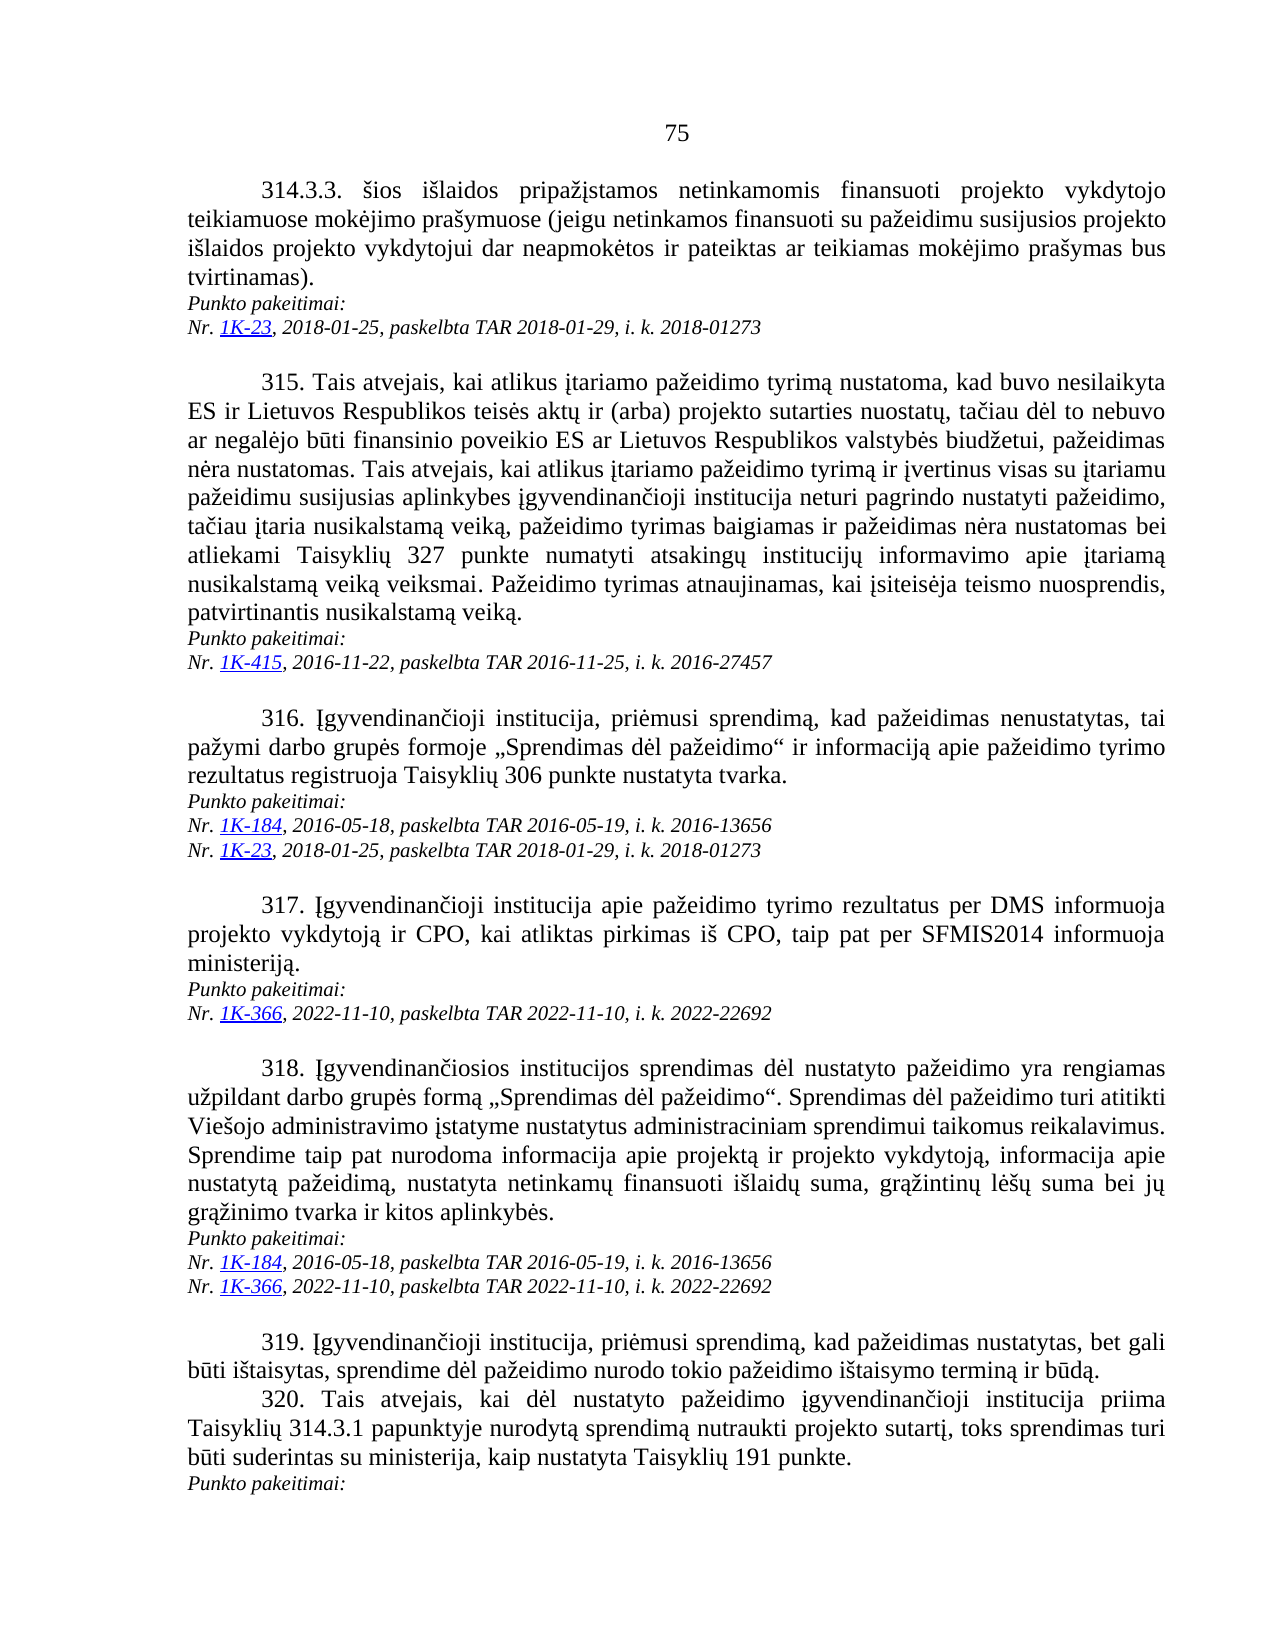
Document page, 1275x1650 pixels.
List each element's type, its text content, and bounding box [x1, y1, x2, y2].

text 318. Įgyvendinančiosios institucijos sprendimas dėl nustatyto pažeidimo yra rengiamas užpildant darbo grupės formą „Sprendimas dėl pažeidimo“. Sprendimas dėl pažeidimo turi atitikti Viešojo administravimo įstatyme nustatytus administraciniam sprendimui taikomus reikalavimus. Sprendime taip pat nurodoma informacija apie projektą ir projekto vykdytoją, informacija apie nustatytą pažeidimą, nustatyta netinkamų finansuoti išlaidų suma, grąžintinų lėšų suma bei jų grąžinimo tvarka ir kitos aplinkybės. [187, 1053, 1167, 1226]
text 315. Tais atvejais, kai atlikus įtariamo pažeidimo tyrimą nustatoma, kad buvo nesilaikyta ES ir Lietuvos Respublikos teisės aktų ir (arba) projekto sutarties nuostatų, tačiau dėl to nebuvo ar negalėjo būti finansinio poveikio ES ar Lietuvos Respublikos valstybės biudžetui, pažeidimas nėra nustatomas. Tais atvejais, kai atlikus įtariamo pažeidimo tyrimą ir įvertinus visas su įtariamu pažeidimu susijusias aplinkybes įgyvendinančioji institucija neturi pagrindo nustatyti pažeidimo, tačiau įtaria nusikalstamą veiką, pažeidimo tyrimas baigiamas ir pažeidimas nėra nustatomas bei atliekami Taisyklių 327 punkte numatyti atsakingų institucijų informavimo apie įtariamą nusikalstamą veiką veiksmai. Pažeidimo tyrimas atnaujinamas, kai įsiteisėja teismo nuosprendis, patvirtinantis nusikalstamą veiką. [187, 367, 1167, 626]
text Punkto pakeitimai: [187, 1471, 1167, 1495]
text Punkto pakeitimai: [187, 789, 1167, 813]
text Nr. 1K-184, 2016-05-18, paskelbta TAR 2016-05-19, i. k. 2016-13656 [187, 813, 1167, 837]
text 316. Įgyvendinančioji institucija, priėmusi sprendimą, kad pažeidimas nenustatytas, tai pažymi darbo grupės formoje „Sprendimas dėl pažeidimo“ ir informaciją apie pažeidimo tyrimo rezultatus registruoja Taisyklių 306 punkte nustatyta tvarka. [187, 703, 1167, 789]
text Nr. 1K-366, 2022-11-10, paskelbta TAR 2022-11-10, i. k. 2022-22692 [187, 1274, 1167, 1298]
text 320. Tais atvejais, kai dėl nustatyto pažeidimo įgyvendinančioji institucija priima Taisyklių 314.3.1 papunktyje nurodytą sprendimą nutraukti projekto sutartį, toks sprendimas turi būti suderintas su ministerija, kaip nustatyta Taisyklių 191 punkte. [187, 1384, 1167, 1471]
text Punkto pakeitimai: [187, 626, 1167, 650]
text Nr. 1K-184, 2016-05-18, paskelbta TAR 2016-05-19, i. k. 2016-13656 [187, 1250, 1167, 1274]
text Nr. 1K-23, 2018-01-25, paskelbta TAR 2018-01-29, i. k. 2018-01273 [187, 837, 1167, 862]
text Punkto pakeitimai: [187, 977, 1167, 1001]
text 314.3.3. šios išlaidos pripažįstamos netinkamomis finansuoti projekto vykdytojo teikiamuose mokėjimo prašymuose (jeigu netinkamos finansuoti su pažeidimu susijusios projekto išlaidos projekto vykdytojui dar neapmokėtos ir pateiktas ar teikiamas mokėjimo prašymas bus tvirtinamas). [187, 176, 1167, 291]
text Nr. 1K-415, 2016-11-22, paskelbta TAR 2016-11-25, i. k. 2016-27457 [187, 650, 1167, 674]
text Punkto pakeitimai: [187, 1226, 1167, 1250]
text Punkto pakeitimai: [187, 291, 1167, 315]
text Nr. 1K-366, 2022-11-10, paskelbta TAR 2022-11-10, i. k. 2022-22692 [187, 1001, 1167, 1025]
text 317. Įgyvendinančioji institucija apie pažeidimo tyrimo rezultatus per DMS informuoja projekto vykdytoją ir CPO, kai atliktas pirkimas iš CPO, taip pat per SFMIS2014 informuoja ministeriją. [187, 890, 1167, 977]
text Nr. 1K-23, 2018-01-25, paskelbta TAR 2018-01-29, i. k. 2018-01273 [187, 315, 1167, 339]
text 319. Įgyvendinančioji institucija, priėmusi sprendimą, kad pažeidimas nustatytas, bet gali būti ištaisytas, sprendime dėl pažeidimo nurodo tokio pažeidimo ištaisymo terminą ir būdą. [187, 1327, 1167, 1384]
